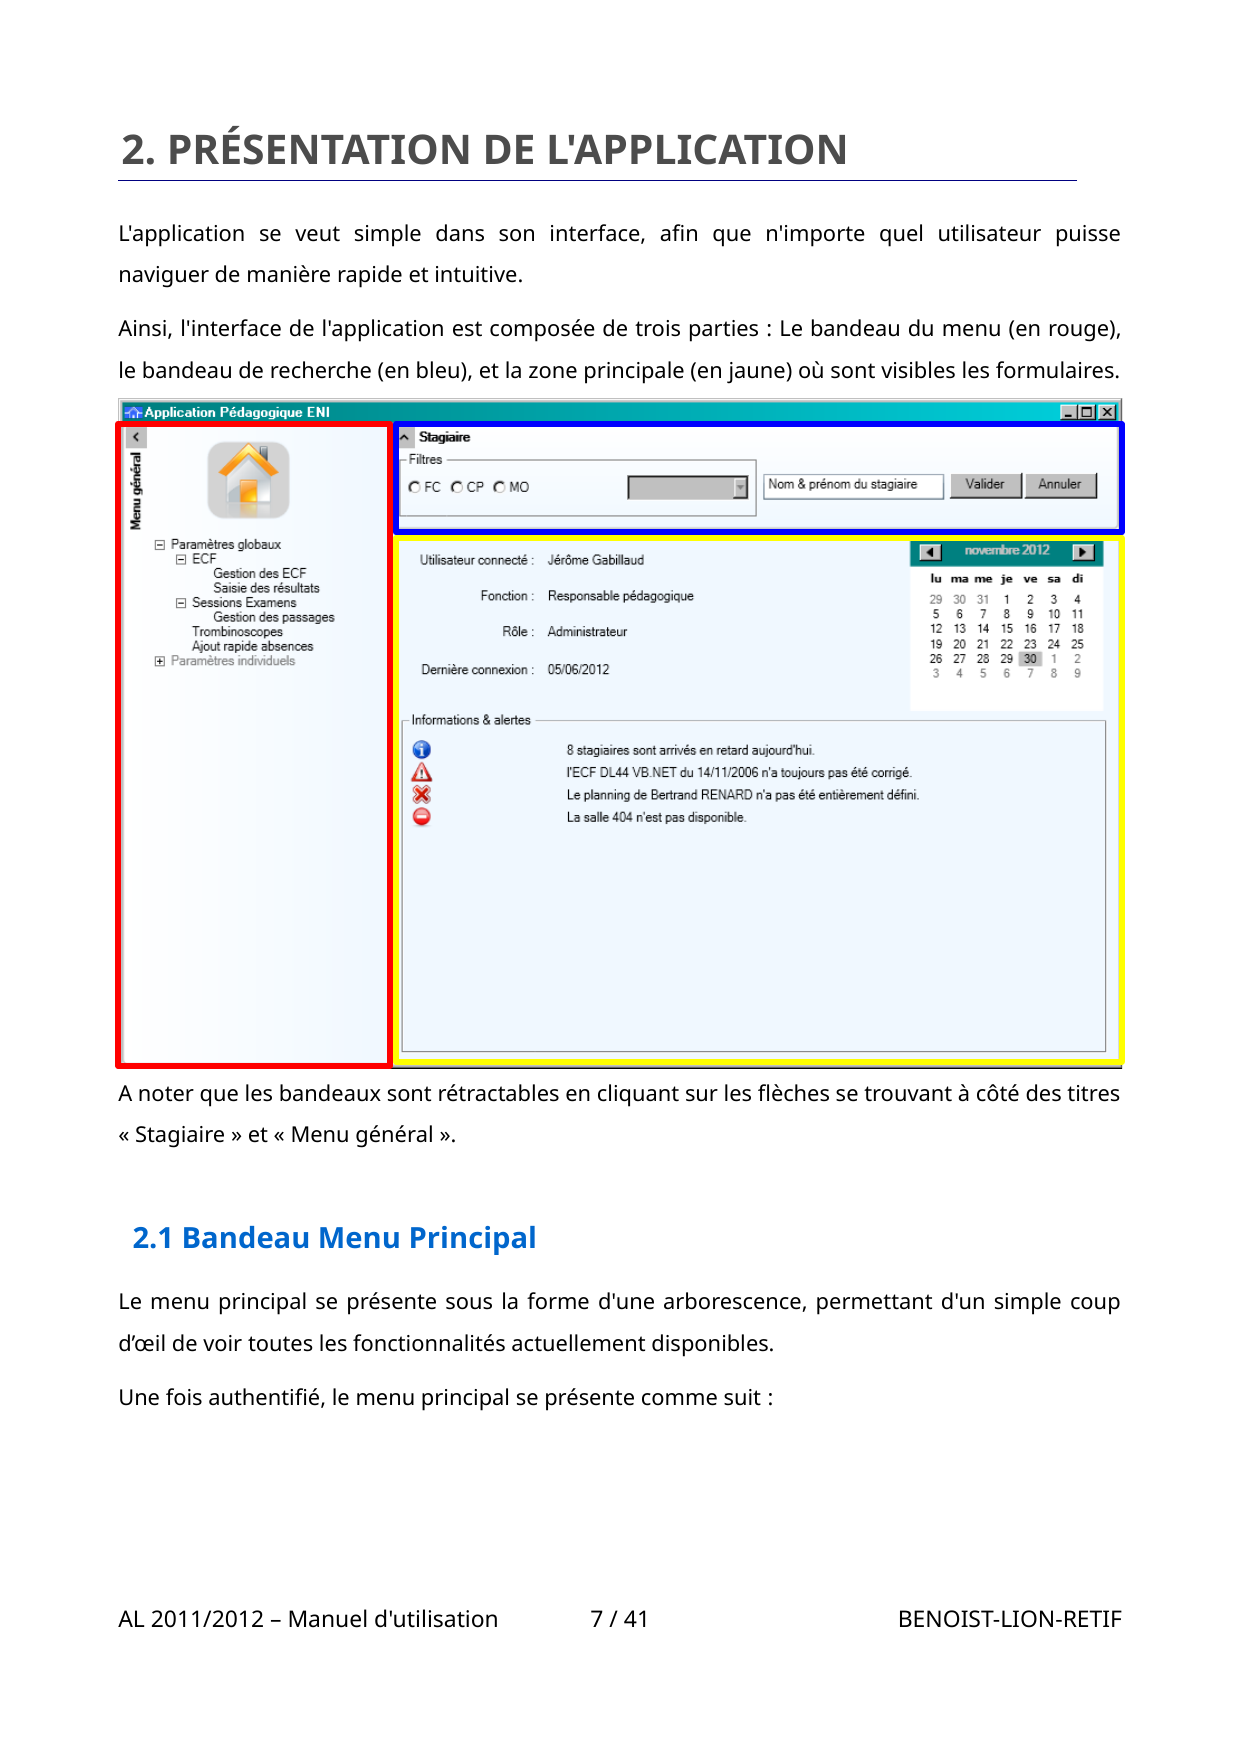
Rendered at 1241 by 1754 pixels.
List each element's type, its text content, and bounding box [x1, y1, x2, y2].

text Le menu principal se présente sous la forme d'une arborescence, permettant d'un simple coup d’œil de voir toutes les fonctionnalités actuellement disponibles. [118, 1277, 1122, 1359]
text Ainsi, l'interface de l'application est composée de trois parties : Le bandeau du menu (en rouge), le bandeau de recherche (en bleu), et la zone principale (en jaune) où sont visibles les formulaires. [118, 304, 1122, 386]
picture [121, 427, 387, 1063]
subtitle 2. Présentation de l'application [118, 118, 1077, 180]
subtitle 2.1 Bandeau Menu Principal [132, 1217, 1122, 1257]
picture [399, 541, 1119, 1059]
text A noter que les bandeaux sont rétractables en cliquant sur les flèches se trouvant à côté des titres « Stagiaire » et « Menu général ». [118, 1069, 1122, 1151]
picture [118, 398, 1123, 421]
picture [393, 1065, 1123, 1069]
picture [399, 427, 1119, 529]
text L'application se veut simple dans son interface, afin que n'importe quel utilisateur puisse naviguer de manière rapide et intuitive. [118, 208, 1122, 291]
text Une fois authentifié, le menu principal se présente comme suit : [118, 1372, 1122, 1413]
